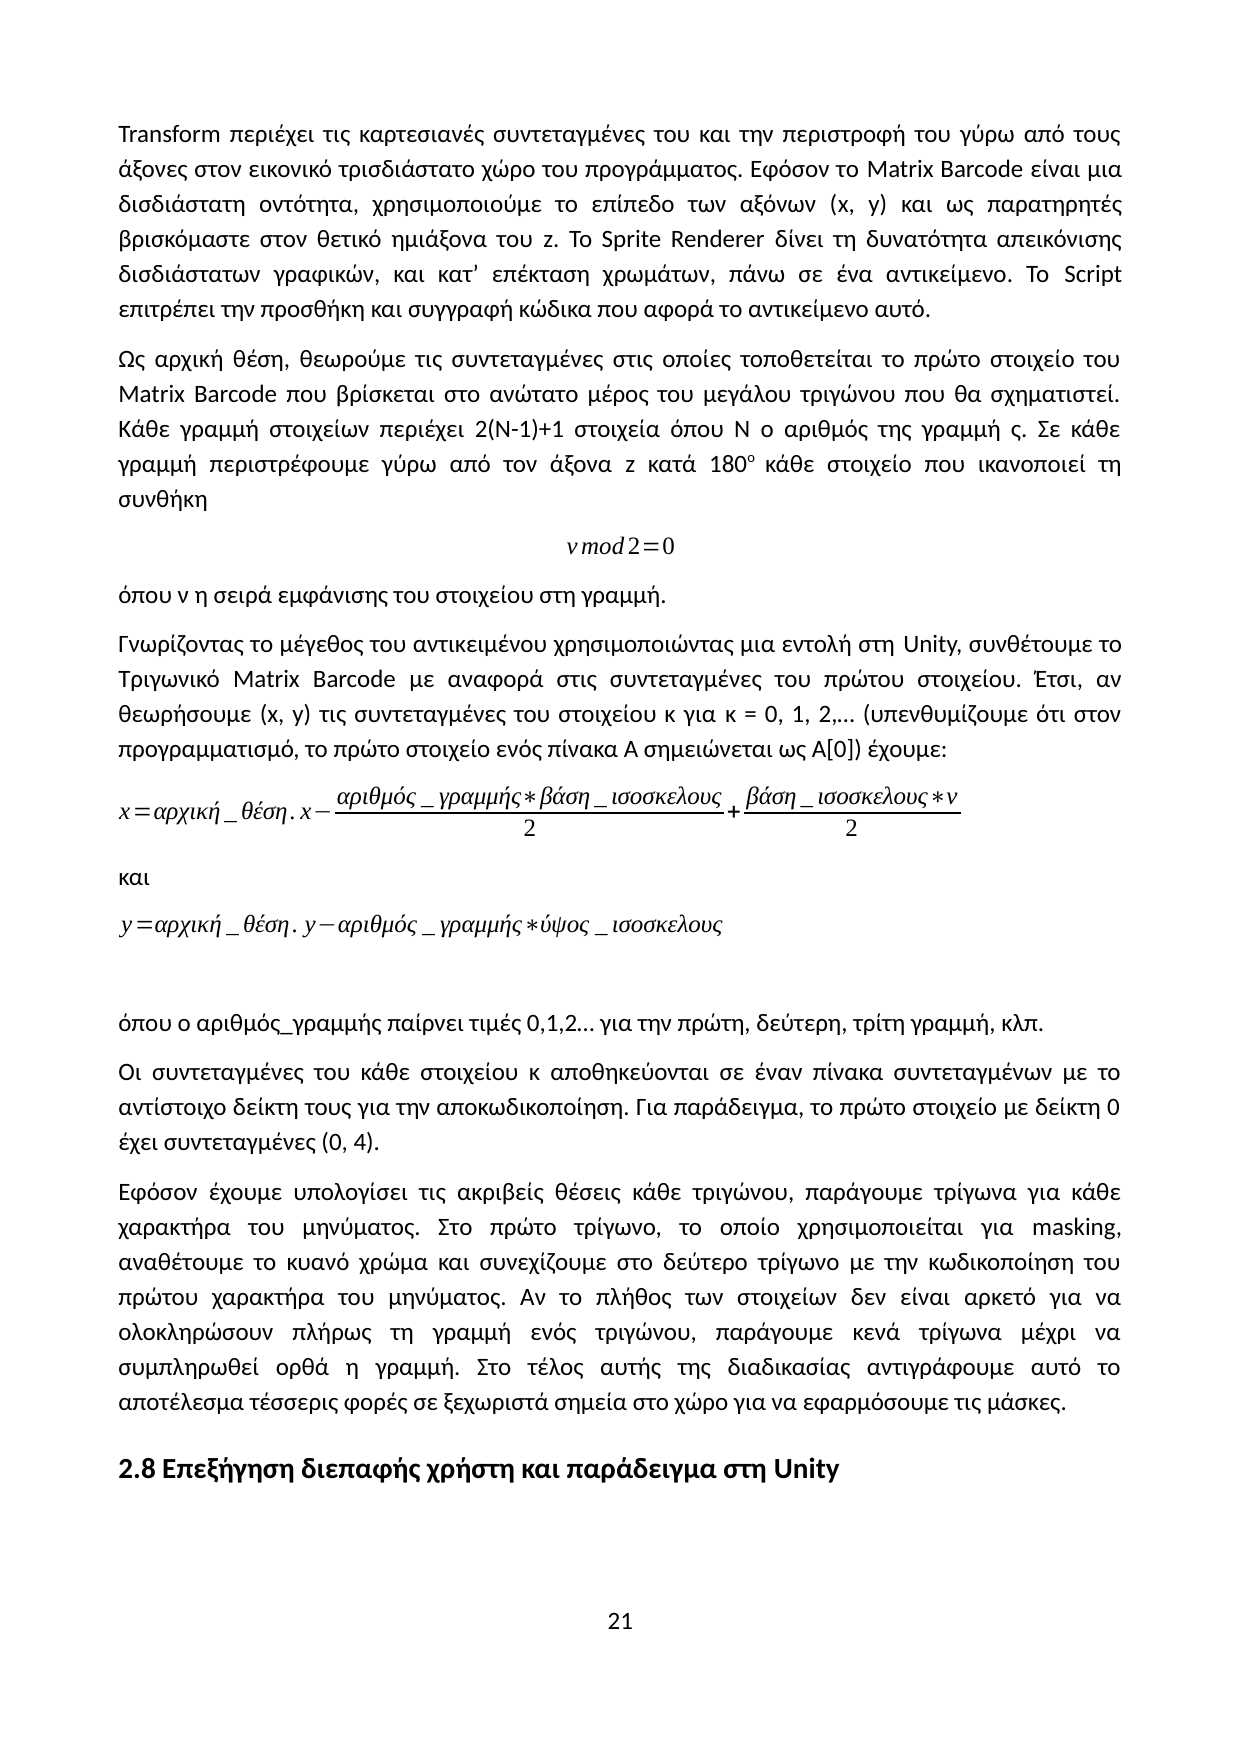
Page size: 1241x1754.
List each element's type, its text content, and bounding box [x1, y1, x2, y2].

text όπου ν η σειρά εμφάνισης του στοιχείου στη γραμμή. [118, 579, 1122, 609]
text και [118, 861, 1122, 892]
text Εφόσον έχουμε υπολογίσει τις ακριβείς θέσεις κάθε τριγώνου, παράγουμε τρίγωνα για κάθε χαρακτήρα του μηνύματος. Στο πρώτο τρίγωνο, το οποίο χρησιμοποιείται για masking, αναθέτουμε το κυανό χρώμα και συνεχίζουμε στο δεύτερο τρίγωνο με την κωδικοποίηση του πρώτου χαρακτήρα του μηνύματος. Αν το πλήθος των στοιχείων δεν είναι αρκετό για να ολοκληρώσουν πλήρως τη γραμμή ενός τριγώνου, παράγουμε κενά τρίγωνα μέχρι να συμπληρωθεί ορθά η γραμμή. Στο τέλος αυτής της διαδικασίας αντιγράφουμε αυτό το αποτέλεσμα τέσσερις φορές σε ξεχωριστά σημεία στο χώρο για να εφαρμόσουμε τις μάσκες. [118, 1176, 1122, 1417]
text Οι συντεταγμένες του κάθε στοιχείου κ αποθηκεύονται σε έναν πίνακα συντεταγμένων με το αντίστοιχο δείκτη τους για την αποκωδικοποίηση. Για παράδειγμα, το πρώτο στοιχείο με δείκτη 0 έχει συντεταγμένες (0, 4). [118, 1057, 1122, 1157]
text όπου ο αριθμός_γραμμής παίρνει τιμές 0,1,2… για την πρώτη, δεύτερη, τρίτη γραμμή, κλπ. [118, 1007, 1122, 1037]
subtitle 2.8 Επεξήγηση διεπαφής χρήστη και παράδειγμα στη Unity [118, 1450, 1122, 1486]
text Transform περιέχει τις καρτεσιανές συντεταγμένες του και την περιστροφή του γύρω από τους άξονες στον εικονικό τρισδιάστατο χώρο του προγράμματος. Εφόσον το Matrix Barcode είναι μια δισδιάστατη οντότητα, χρησιμοποιούμε το επίπεδο των αξόνων (x, y) και ως παρατηρητές βρισκόμαστε στον θετικό ημιάξονα του z. To Sprite Renderer δίνει τη δυνατότητα απεικόνισης δισδιάστατων γραφικών, και κατ’ επέκταση χρωμάτων, πάνω σε ένα αντικείμενο. Το Script επιτρέπει την προσθήκη και συγγραφή κώδικα που αφορά το αντικείμενο αυτό. [118, 118, 1122, 324]
text Ως αρχική θέση, θεωρούμε τις συντεταγμένες στις οποίες τοποθετείται το πρώτο στοιχείο του Matrix Barcode που βρίσκεται στο ανώτατο μέρος του μεγάλου τριγώνου που θα σχηματιστεί. Κάθε γραμμή στοιχείων περιέχει 2(Ν-1)+1 στοιχεία όπου Ν ο αριθμός της γραμμή ς. Σε κάθε γραμμή περιστρέφουμε γύρω από τον άξονα z κατά 180o κάθε στοιχείο που ικανοποιεί τη συνθήκη [118, 343, 1122, 513]
text Γνωρίζοντας το μέγεθος του αντικειμένου χρησιμοποιώντας μια εντολή στη Unity, συνθέτουμε το Τριγωνικό Matrix Barcode με αναφορά στις συντεταγμένες του πρώτου στοιχείου. Έτσι, αν θεωρήσουμε (x, y) τις συντεταγμένες του στοιχείου κ για κ = 0, 1, 2,… (υπενθυμίζουμε ότι στον προγραμματισμό, το πρώτο στοιχείο ενός πίνακα Α σημειώνεται ως Α[0]) έχουμε: [118, 628, 1122, 764]
